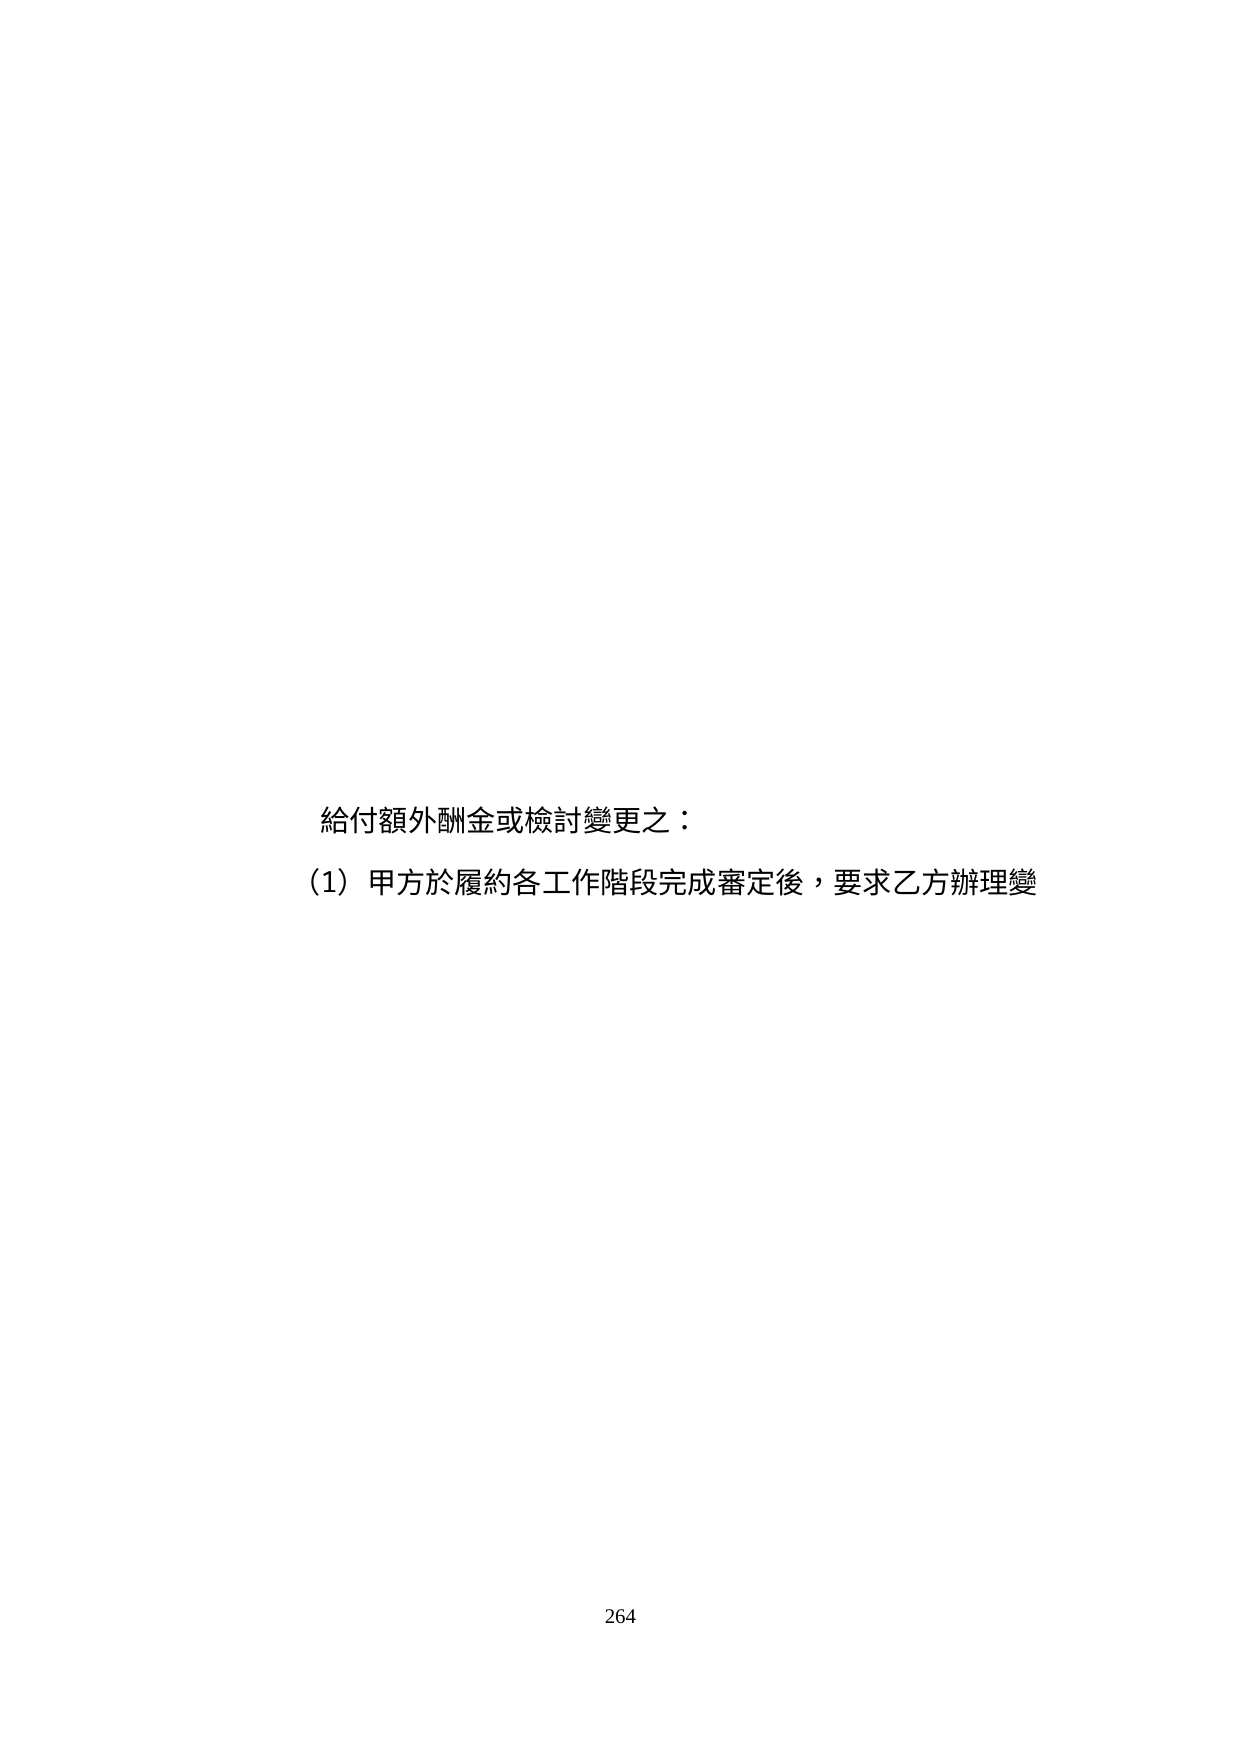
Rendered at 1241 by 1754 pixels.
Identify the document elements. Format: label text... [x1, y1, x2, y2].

list 甲方於履約各工作階段完成審定後，要求乙方辦理變更者。 [291, 839, 1053, 902]
list 給付額外酬金或檢討變更之： [253, 777, 1053, 839]
